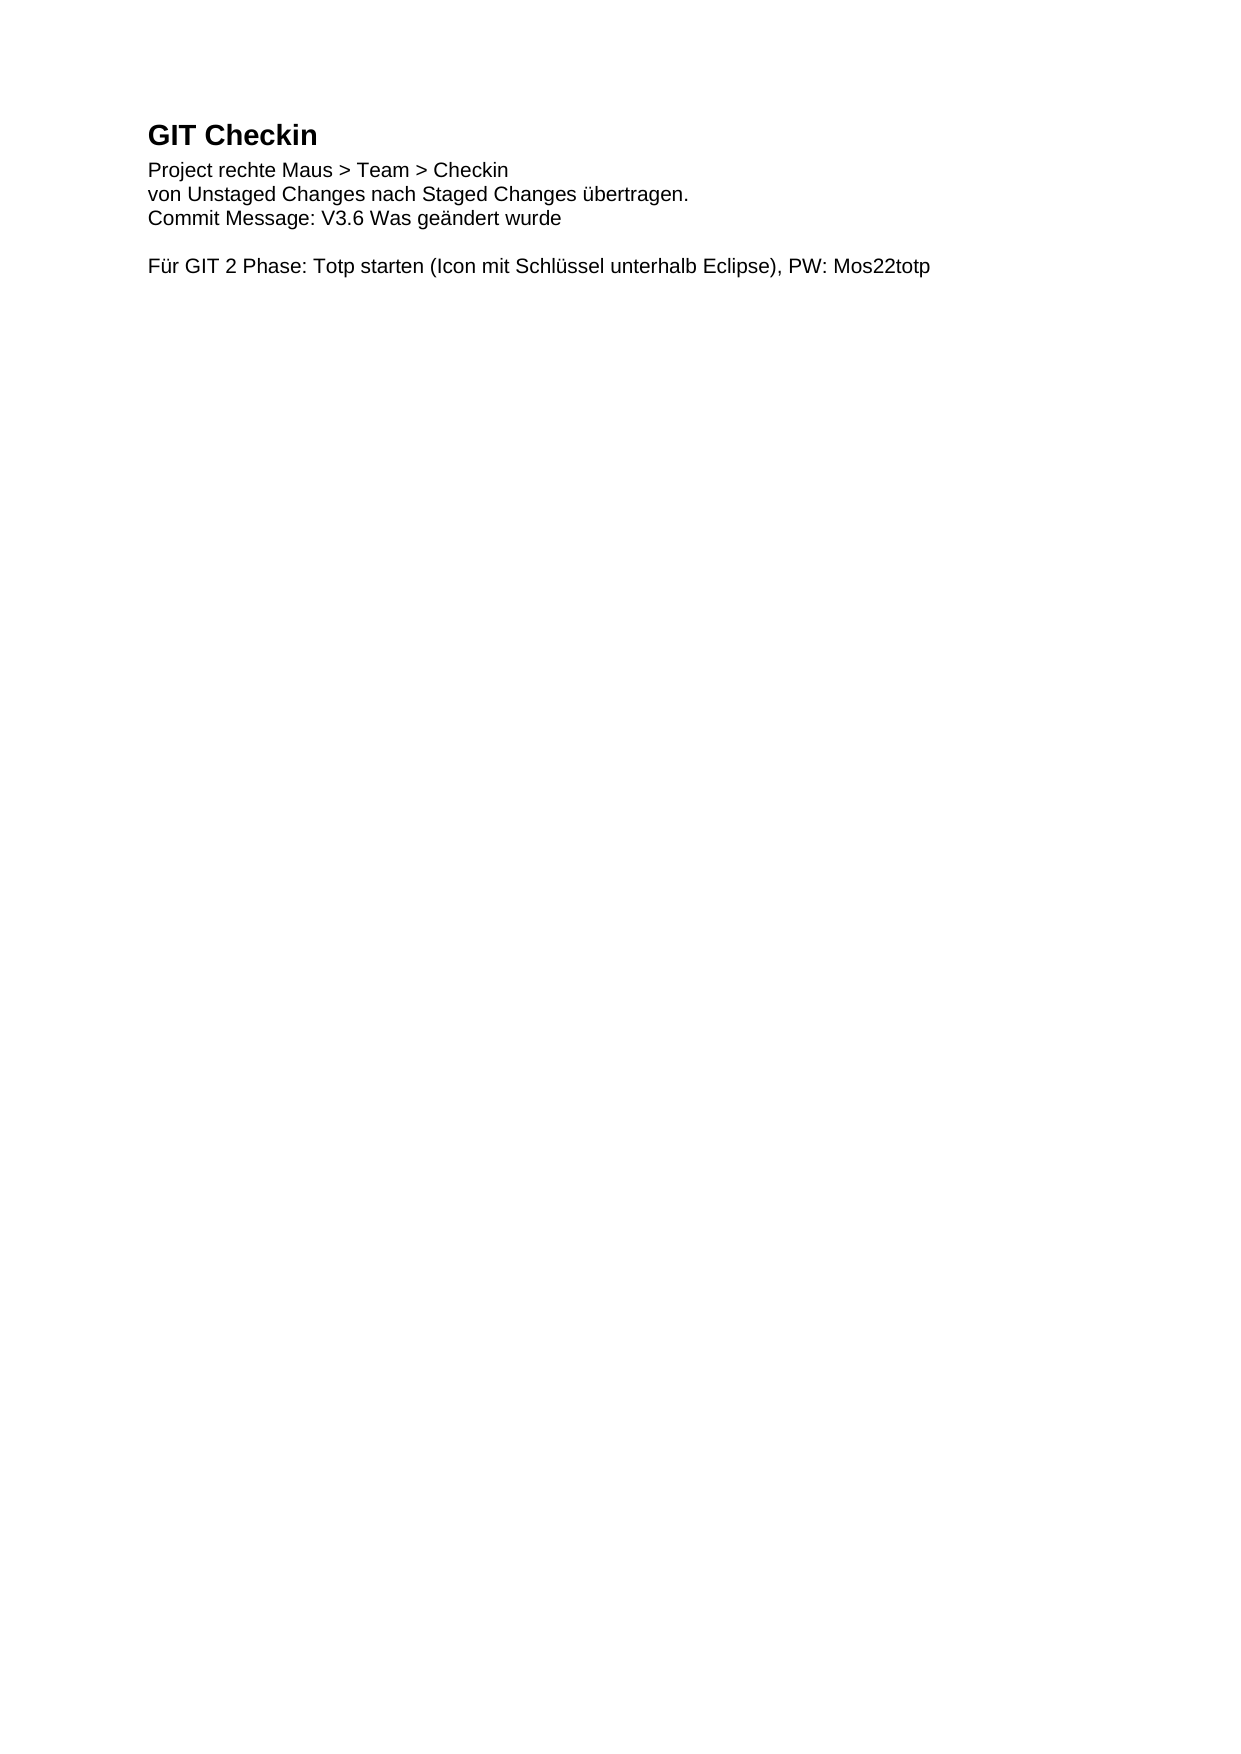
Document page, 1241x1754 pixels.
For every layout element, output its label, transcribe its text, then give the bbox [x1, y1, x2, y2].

text von Unstaged Changes nach Staged Changes übertragen. [148, 182, 1122, 206]
text Project rechte Maus > Team > Checkin [148, 158, 1122, 182]
subtitle GIT Checkin [148, 118, 1122, 152]
text Commit Message: V3.6 Was geändert wurde [148, 206, 1122, 230]
text Für GIT 2 Phase: Totp starten (Icon mit Schlüssel unterhalb Eclipse), PW: Mos22totp [148, 254, 1122, 278]
